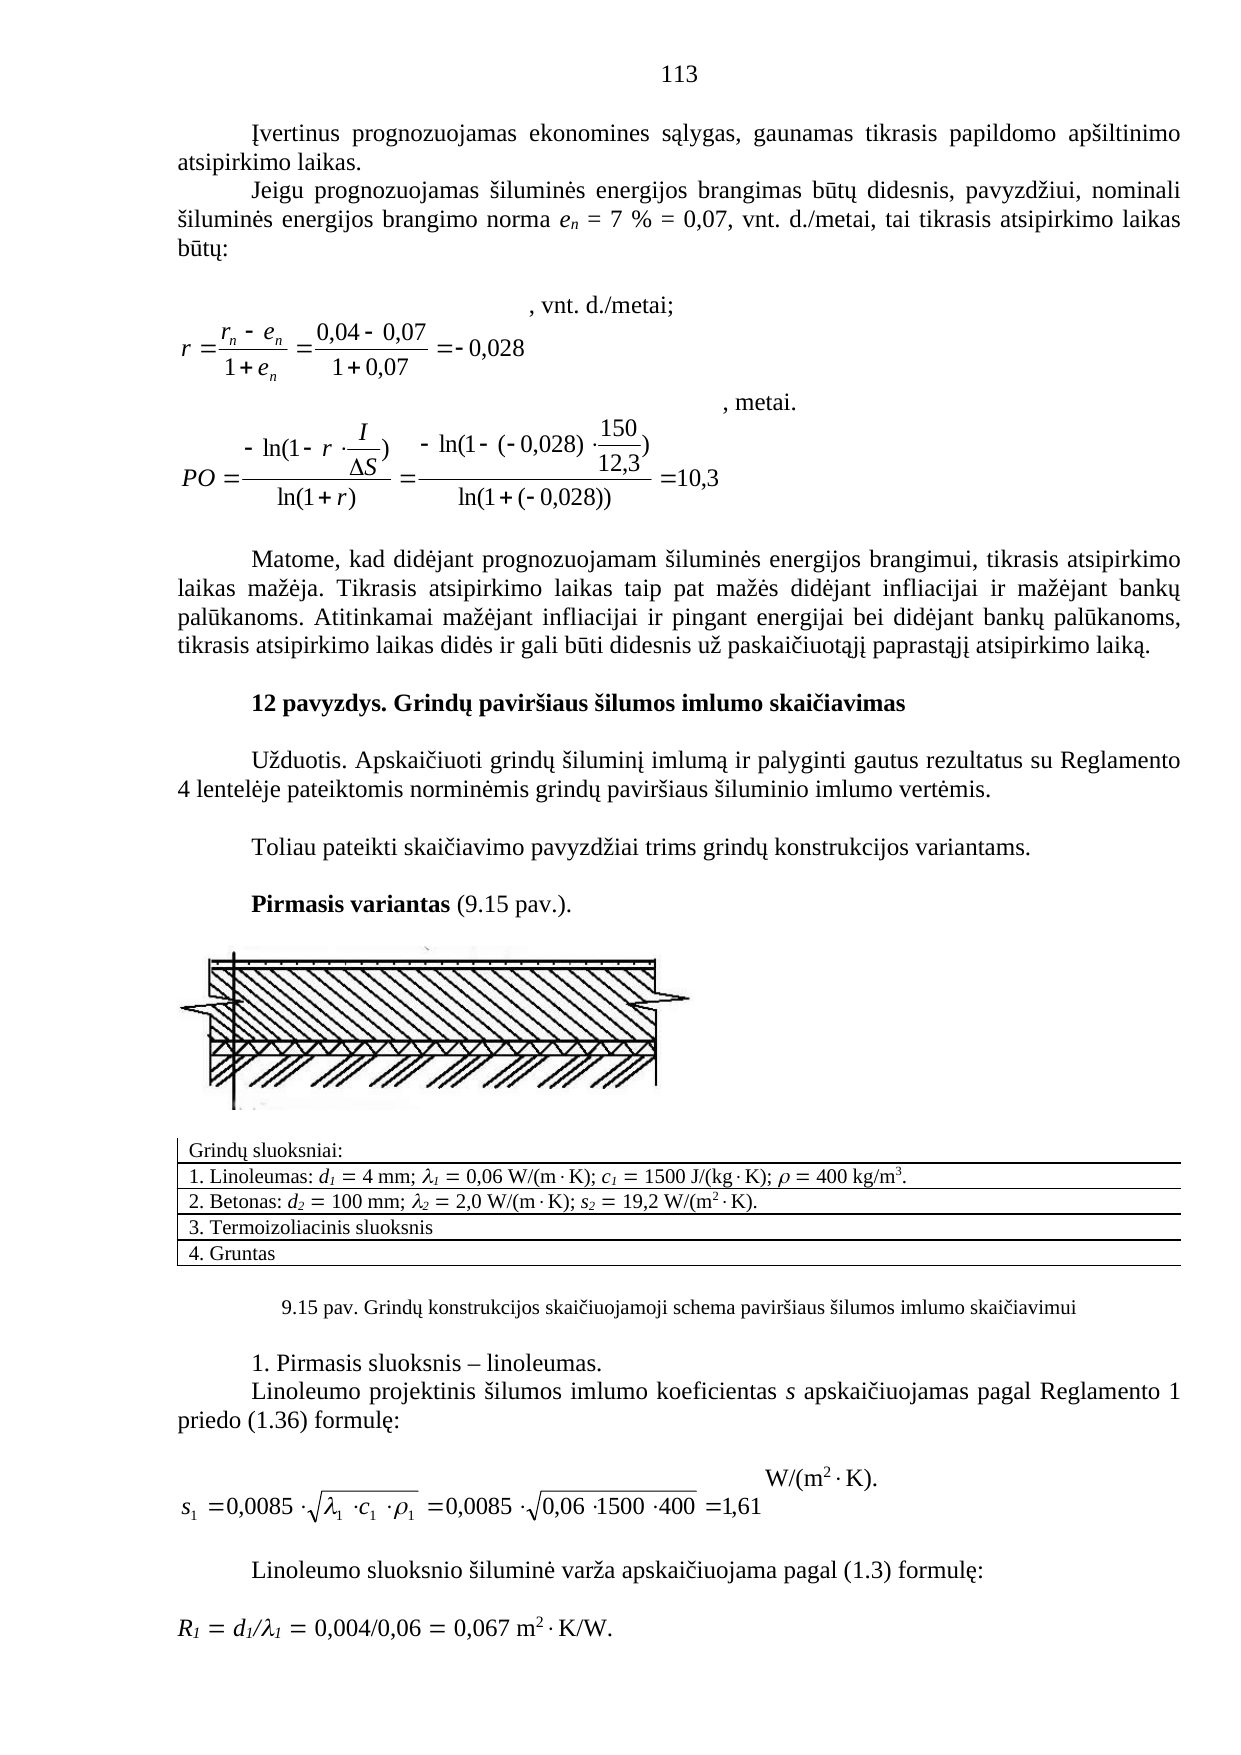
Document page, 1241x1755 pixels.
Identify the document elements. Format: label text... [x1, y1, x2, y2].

table_cell 4. Gruntas [178, 1241, 1181, 1264]
text Įvertinus prognozuojamas ekonomines sąlygas, gaunamas tikrasis papildomo apšiltinimo atsipirkimo laikas. [177, 118, 1181, 176]
text Linoleumo sluoksnio šiluminė varža apskaičiuojama pagal (1.3) formulę: [177, 1555, 1181, 1584]
text Jeigu prognozuojamas šiluminės energijos brangimas būtų didesnis, pavyzdžiui, nominali šiluminės energijos brangimo norma en = 7 % = 0,07, vnt. d./metai, tai tikrasis atsipirkimo laikas būtų: [177, 176, 1181, 262]
text Užduotis. Apskaičiuoti grindų šiluminį imlumą ir palyginti gautus rezultatus su Reglamento 4 lentelėje pateiktomis norminėmis grindų paviršiaus šiluminio imlumo vertėmis. [177, 745, 1181, 803]
table_header Grindų sluoksniai: [178, 1138, 1181, 1162]
text R1 = d1/l1 = 0,004/0,06 = 0,067 m2×K/W. [177, 1613, 1181, 1642]
text 9.15 pav. Grindų konstrukcijos skaičiuojamoji schema paviršiaus šilumos imlumo skaičiavimui [177, 1295, 1181, 1319]
text Pirmasis variantas (9.15 pav.). [177, 889, 1181, 918]
text 1. Pirmasis sluoksnis – linoleumas. [177, 1348, 1181, 1376]
text , metai. [177, 387, 1181, 515]
text Matome, kad didėjant prognozuojamam šiluminės energijos brangimui, tikrasis atsipirkimo laikas mažėja. Tikrasis atsipirkimo laikas taip pat mažės didėjant infliacijai ir mažėjant bankų palūkanoms. Atitinkamai mažėjant infliacijai ir pingant energijai bei didėjant bankų palūkanoms, tikrasis atsipirkimo laikas didės ir gali būti didesnis už paskaičiuotąjį paprastąjį atsipirkimo laiką. [177, 544, 1181, 659]
text Toliau pateikti skaičiavimo pavyzdžiai trims grindų konstrukcijos variantams. [177, 832, 1181, 860]
text W/(m2×K). [177, 1463, 1181, 1527]
text 12 pavyzdys. Grindų paviršiaus šilumos imlumo skaičiavimas [177, 688, 1181, 717]
text Linoleumo projektinis šilumos imlumo koeficientas s apskaičiuojamas pagal Reglamento 1 priedo (1.36) formulę: [177, 1376, 1181, 1434]
text , vnt. d./metai; [177, 291, 1181, 387]
table_cell 3. Termoizoliacinis sluoksnis [178, 1215, 1181, 1239]
table_cell 1. Linoleumas: d1 = 4 mm; l1 = 0,06 W/(m×K); c1 = 1500 J/(kg×K); r = 400 kg/m3. [178, 1164, 1181, 1188]
table_cell 2. Betonas: d2 = 100 mm; l2 = 2,0 W/(m×K); s2 = 19,2 W/(m2×K). [178, 1189, 1181, 1213]
